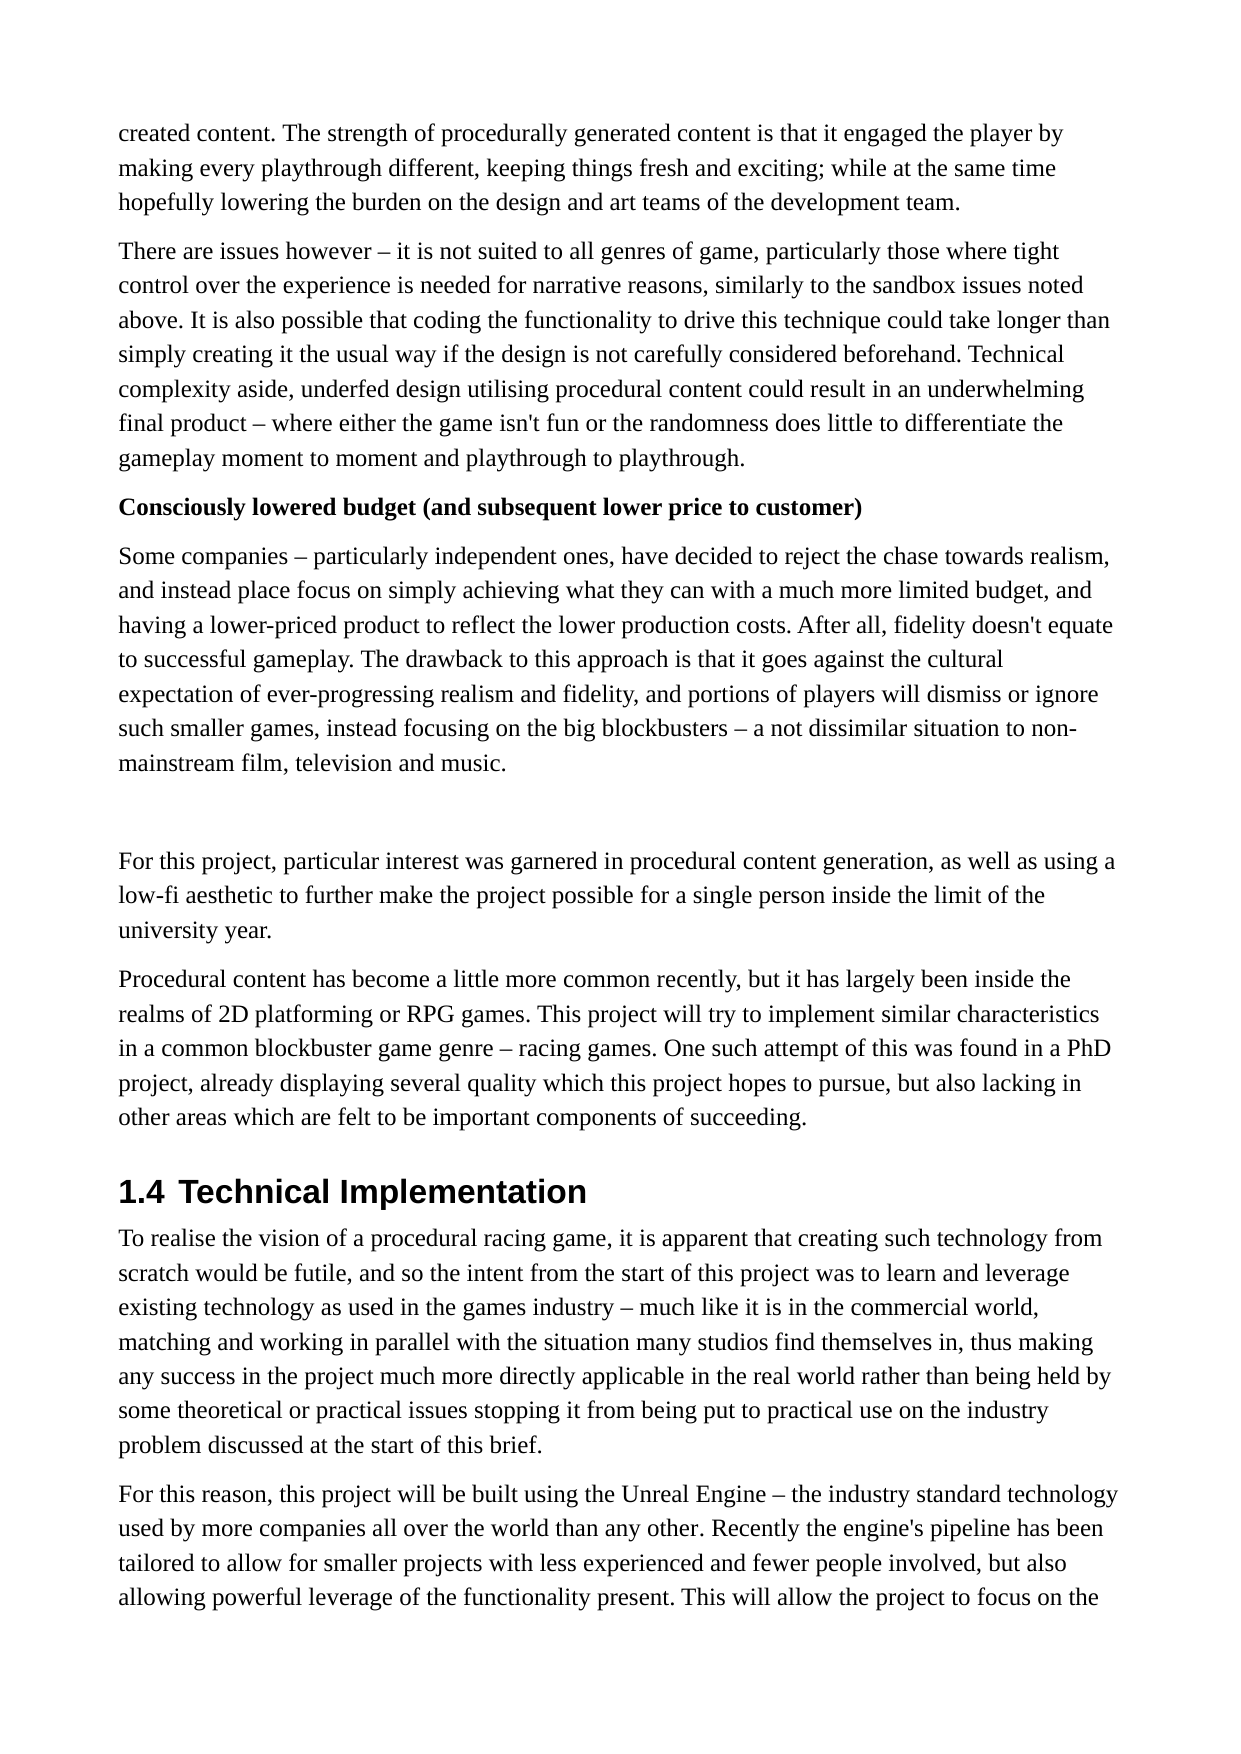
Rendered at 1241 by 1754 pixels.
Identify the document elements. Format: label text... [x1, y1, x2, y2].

subtitle Technical Implementation [118, 1172, 1122, 1211]
text There are issues however – it is not suited to all genres of game, particularly those where tight control over the experience is needed for narrative reasons, similarly to the sandbox issues noted above. It is also possible that coding the functionality to drive this technique could take longer than simply creating it the usual way if the design is not carefully considered beforehand. Technical complexity aside, underfed design utilising procedural content could result in an underwhelming final product – where either the game isn't fun or the randomness does little to differentiate the gameplay moment to moment and playthrough to playthrough. [118, 236, 1122, 472]
text To realise the vision of a procedural racing game, it is apparent that creating such technology from scratch would be futile, and so the intent from the start of this project was to learn and leverage existing technology as used in the games industry – much like it is in the commercial world, matching and working in parallel with the situation many studios find themselves in, thus making any success in the project much more directly applicable in the real world rather than being held by some theoretical or practical issues stopping it from being put to practical use on the industry problem discussed at the start of this brief. [118, 1223, 1122, 1459]
text Some companies – particularly independent ones, have decided to reject the chase towards realism, and instead place focus on simply achieving what they can with a much more limited budget, and having a lower-priced product to reflect the lower production costs. After all, fidelity doesn't equate to successful gameplay. The drawback to this approach is that it goes against the cultural expectation of ever-progressing realism and fidelity, and portions of players will dismiss or ignore such smaller games, instead focusing on the big blockbusters – a not dissimilar situation to non-mainstream film, television and music. [118, 541, 1122, 777]
text Consciously lowered budget (and subsequent lower price to customer) [118, 492, 1122, 521]
text For this project, particular interest was garnered in procedural content generation, as well as using a low-fi aesthetic to further make the project possible for a single person inside the limit of the university year. [118, 846, 1122, 944]
text created content. The strength of procedurally generated content is that it engaged the player by making every playthrough different, keeping things fresh and exciting; while at the same time hopefully lowering the burden on the design and art teams of the development team. [118, 118, 1122, 216]
text Procedural content has become a little more common recently, but it has largely been inside the realms of 2D platforming or RPG games. This project will try to implement similar characteristics in a common blockbuster game genre – racing games. One such attempt of this was found in a PhD project, already displaying several quality which this project hopes to pursue, but also lacking in other areas which are felt to be important components of succeeding. [118, 964, 1122, 1131]
text For this reason, this project will be built using the Unreal Engine – the industry standard technology used by more companies all over the world than any other. Recently the engine's pipeline has been tailored to allow for smaller projects with less experienced and fewer people involved, but also allowing powerful leverage of the functionality present. This will allow the project to focus on the [118, 1479, 1122, 1611]
